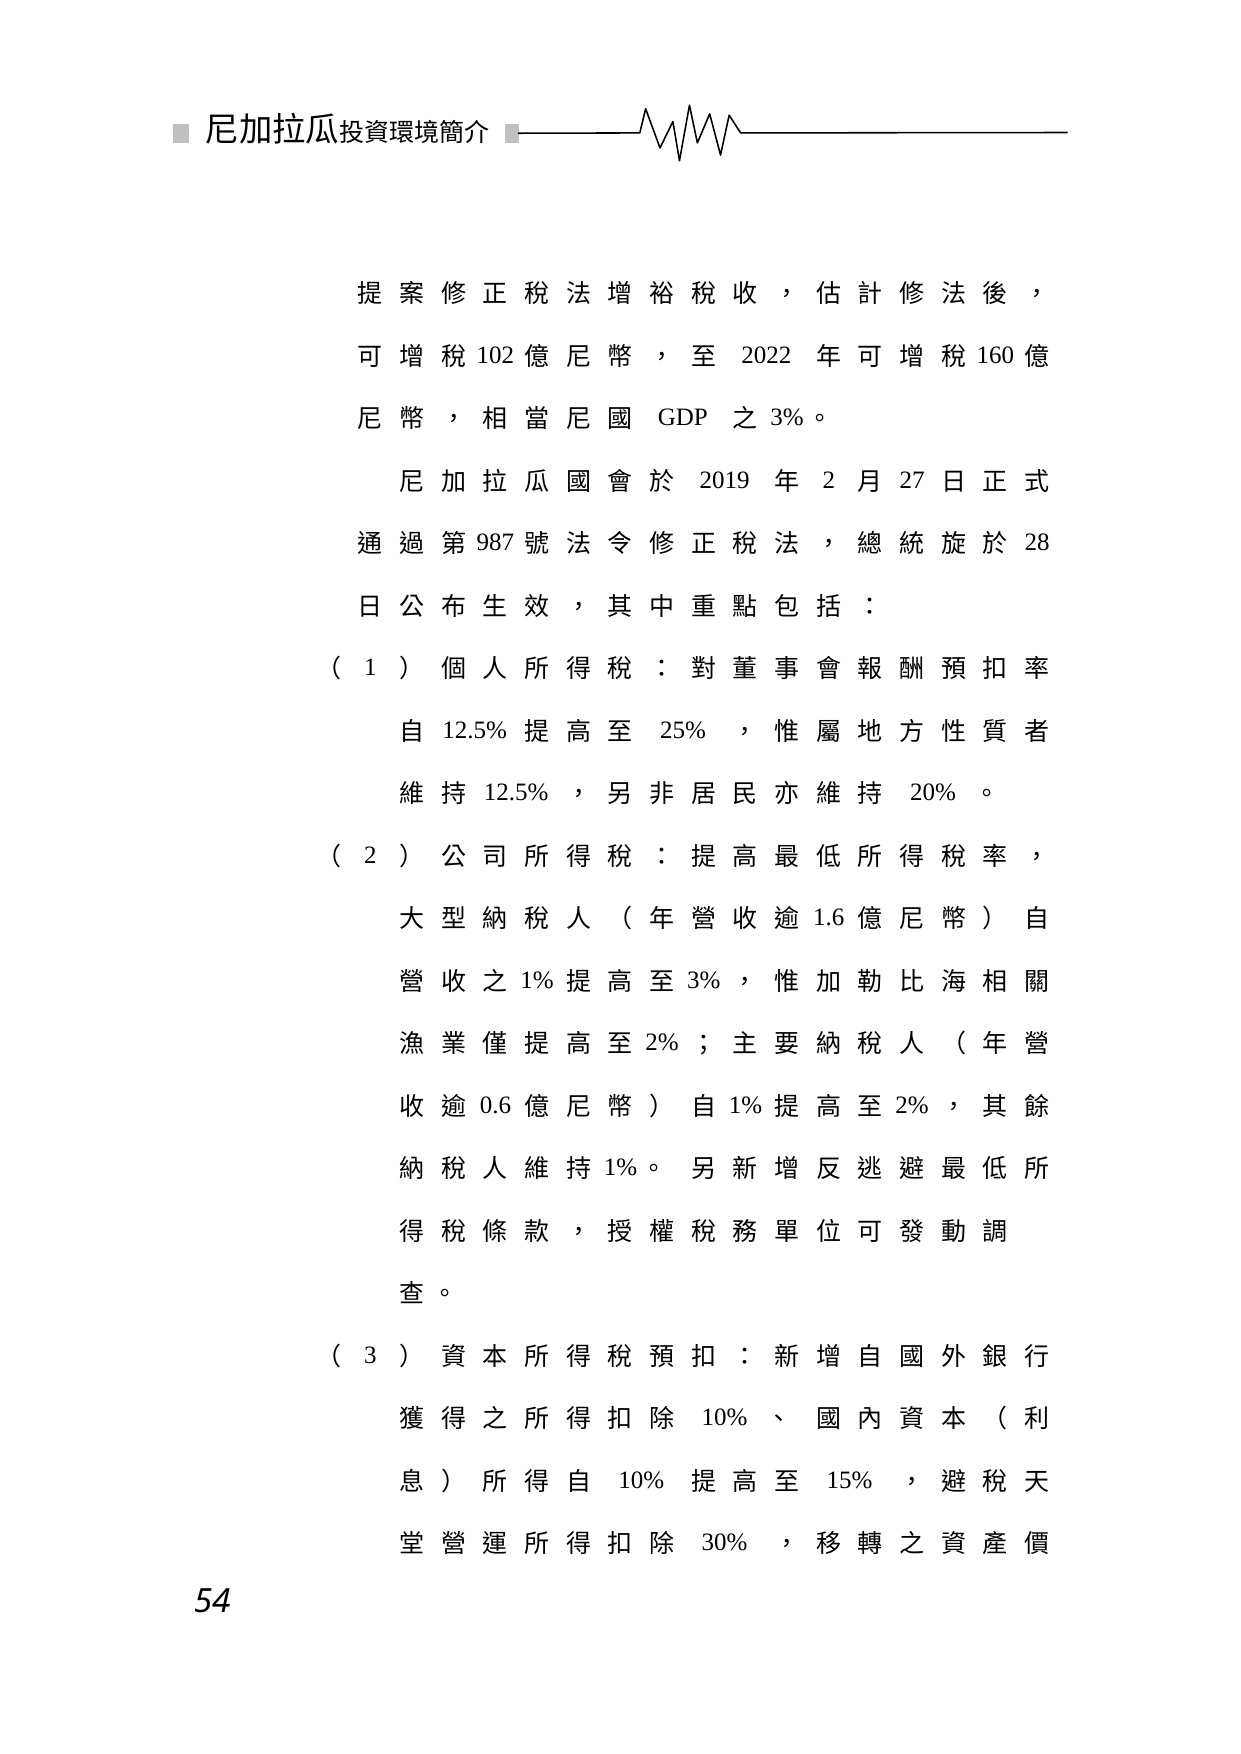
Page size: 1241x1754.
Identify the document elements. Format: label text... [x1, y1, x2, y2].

text 提案修正稅法增裕稅收，估計修法後，可增稅102億尼幣，至2022年可增稅160億尼幣，相當尼國GDP之3%。 [330, 250, 1058, 438]
text 尼加拉瓜國會於2019年2月27日正式通過第987號法令修正稅法，總統旋於28日公布生效，其中重點包括： [330, 438, 1058, 625]
text （3）資本所得稅預扣：新增自國外銀行獲得之所得扣除10%、國內資本（利息）所得自10%提高至15%，避稅天堂營運所得扣除30%，移轉之資產價 [306, 1313, 1058, 1563]
text （1）個人所得稅：對董事會報酬預扣率自12.5%提高至25%，惟屬地方性質者維持12.5%，另非居民亦維持20%。 [306, 625, 1058, 813]
text （2）公司所得稅：提高最低所得稅率，大型納稅人（年營收逾1.6億尼幣）自營收之1%提高至3%，惟加勒比海相關漁業僅提高至2%；主要納稅人（年營收逾0.6億尼幣）自1%提高至2%，其餘納稅人維持1%。另新增反逃避最低所得稅條款，授權稅務單位可發動調查。 [306, 813, 1058, 1313]
